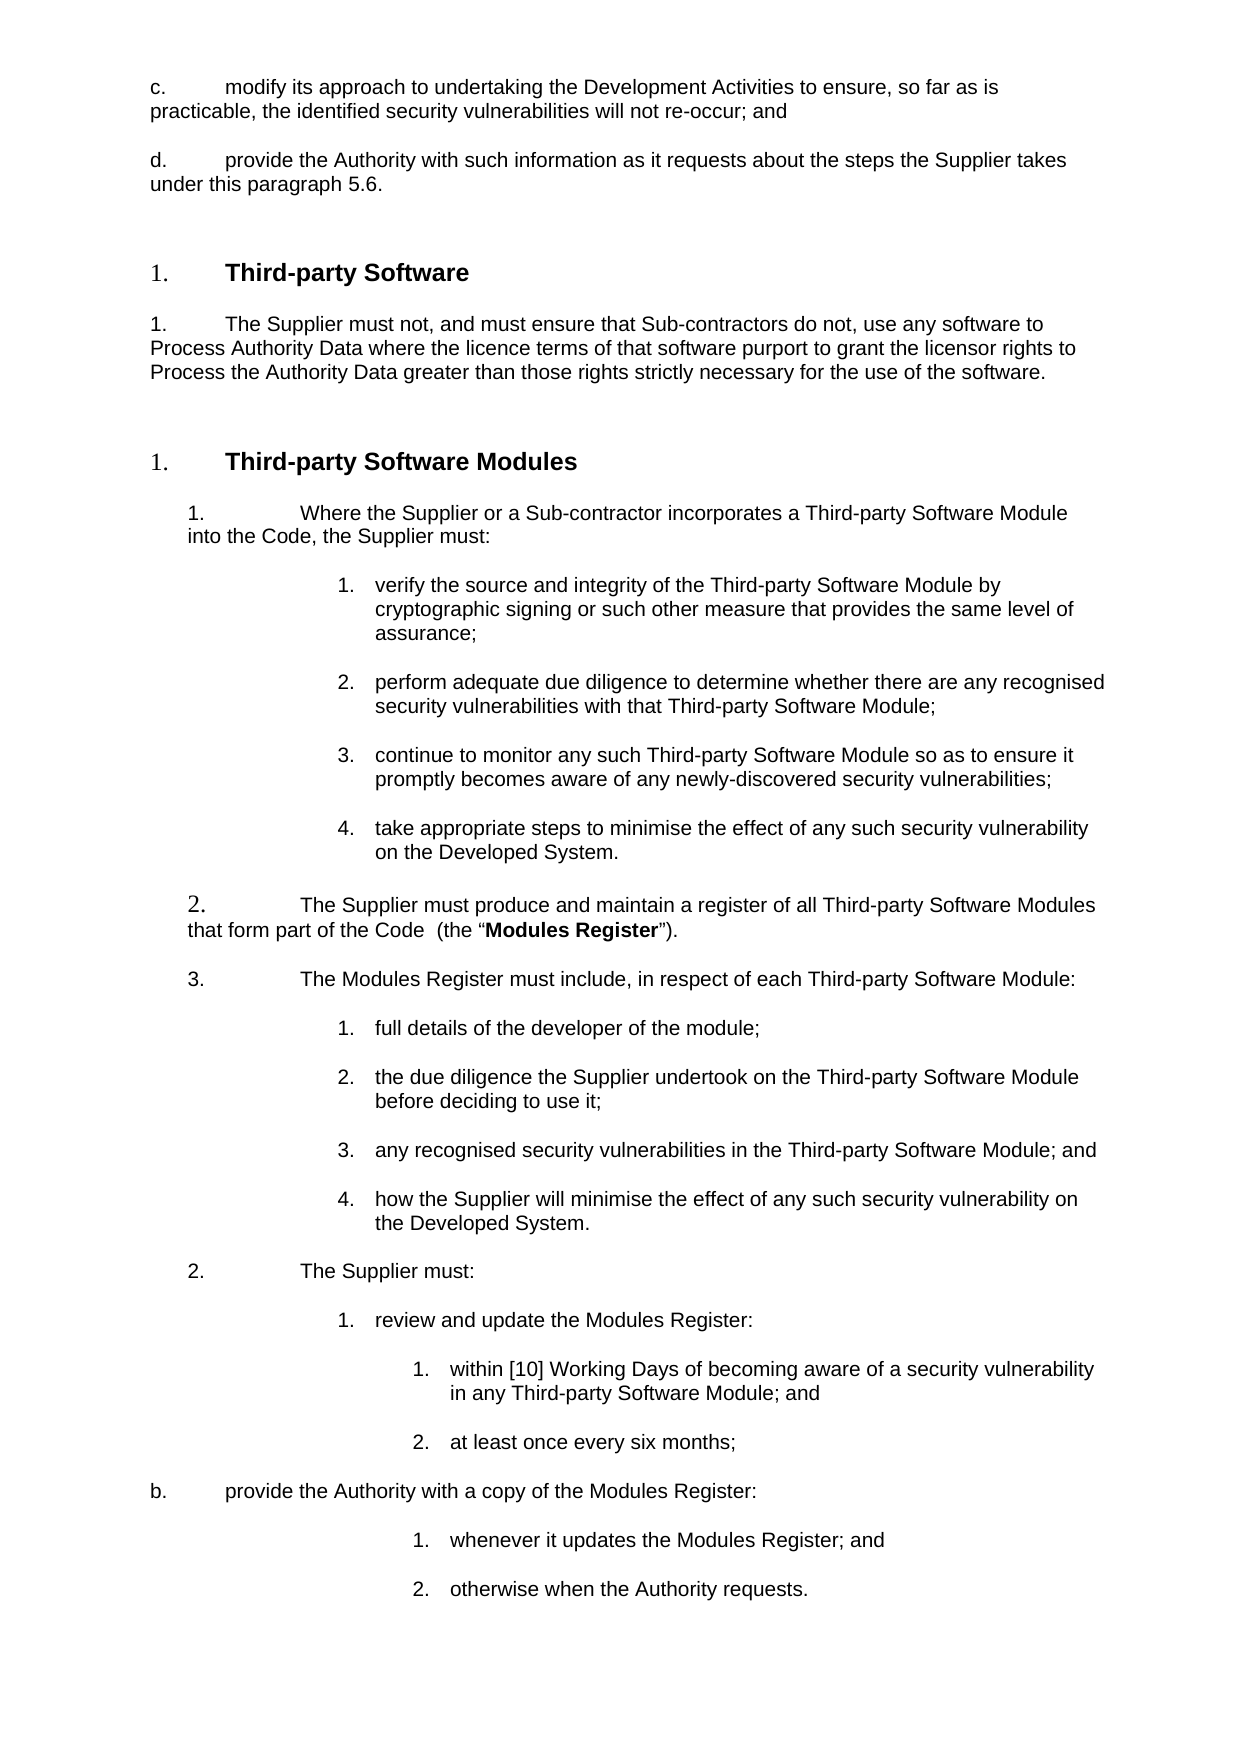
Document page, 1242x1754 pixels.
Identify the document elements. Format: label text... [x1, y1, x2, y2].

list otherwise when the Authority requests. [412, 1577, 1111, 1601]
list perform adequate due diligence to determine whether there are any recognised security vulnerabilities with that Third-party Software Module; [337, 670, 1111, 718]
list within [10] Working Days of becoming aware of a security vulnerability in any Third-party Software Module; and [412, 1357, 1111, 1405]
list at least once every six months; [412, 1430, 1111, 1454]
list Third-party Software Modules [150, 447, 1111, 475]
list Where the Supplier or a Sub-contractor incorporates a Third-party Software Module into the Code, the Supplier must: [187, 500, 1111, 548]
list review and update the Modules Register: [337, 1308, 1111, 1332]
list verify the source and integrity of the Third-party Software Module by cryptographic signing or such other measure that provides the same level of assurance; [337, 573, 1111, 645]
list continue to monitor any such Third-party Software Module so as to ensure it promptly becomes aware of any newly-discovered security vulnerabilities; [337, 743, 1111, 791]
list modify its approach to undertaking the Development Activities to ensure, so far as is practicable, the identified security vulnerabilities will not re-occur; and [150, 75, 1111, 123]
list take appropriate steps to minimise the effect of any such security vulnerability on the Developed System. [337, 816, 1111, 864]
list whenever it updates the Modules Register; and [412, 1528, 1111, 1552]
list Third-party Software [150, 258, 1111, 287]
list how the Supplier will minimise the effect of any such security vulnerability on the Developed System. [337, 1186, 1111, 1234]
list full details of the developer of the module; [337, 1016, 1111, 1039]
list provide the Authority with such information as it requests about the steps the Supplier takes under this paragraph 5.6. [150, 148, 1111, 196]
list The Supplier must produce and maintain a register of all Third-party Software Modules that form part of the Code (the “Modules Register”). [187, 889, 1111, 942]
list The Supplier must not, and must ensure that Sub-contractors do not, use any software to Process Authority Data where the licence terms of that software purport to grant the licensor rights to Process the Authority Data greater than those rights strictly necessary for the use of the software. [150, 312, 1111, 384]
list any recognised security vulnerabilities in the Third-party Software Module; and [337, 1137, 1111, 1161]
list The Supplier must: [187, 1259, 1111, 1283]
list the due diligence the Supplier undertook on the Third-party Software Module before deciding to use it; [337, 1064, 1111, 1112]
list provide the Authority with a copy of the Modules Register: [150, 1479, 1111, 1503]
list The Modules Register must include, in respect of each Third-party Software Module: [187, 967, 1111, 991]
